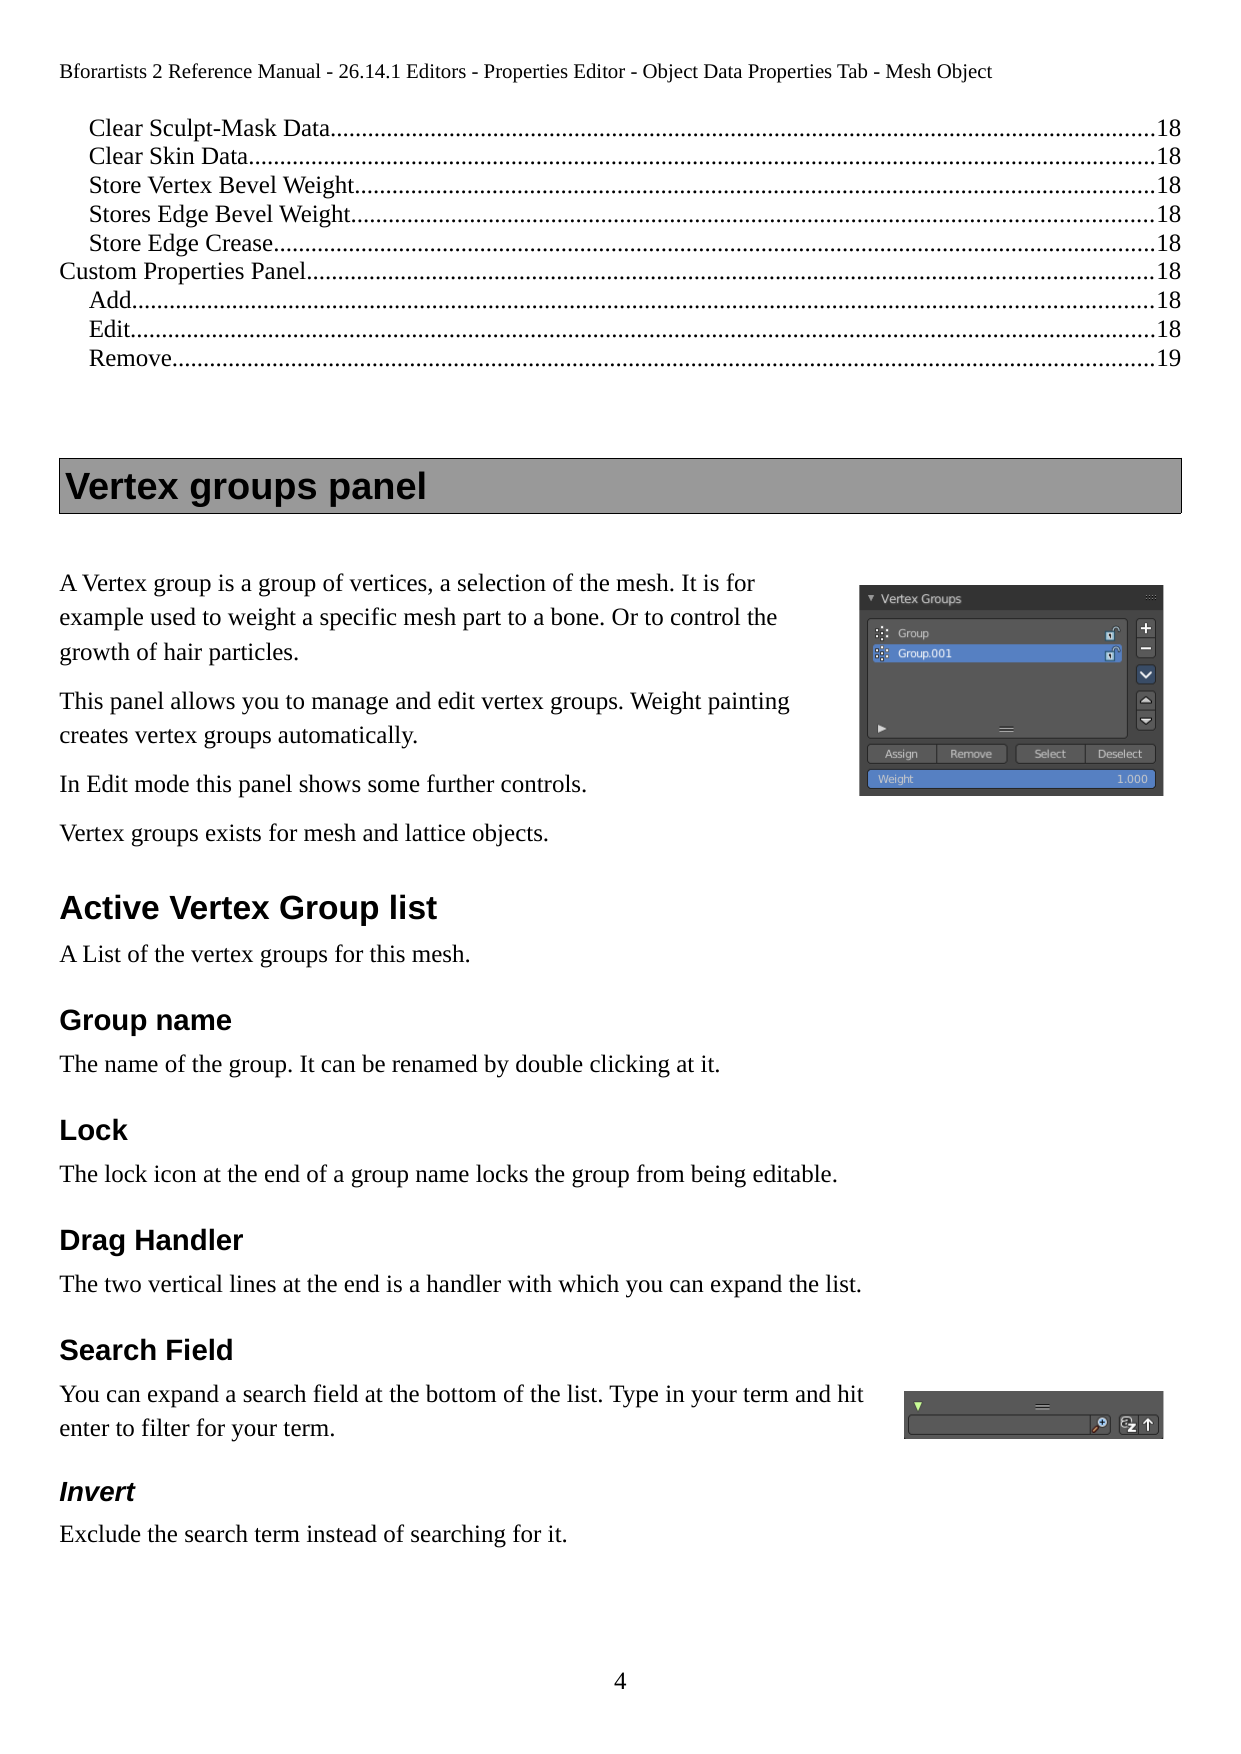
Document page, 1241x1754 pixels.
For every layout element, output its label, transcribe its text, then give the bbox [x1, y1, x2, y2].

text Exclude the search term instead of searching for it. [59, 1519, 1181, 1548]
picture [859, 585, 1164, 796]
text Clear Sculpt-Mask Data 18 [88, 113, 1181, 141]
text Clear Skin Data 18 [88, 141, 1181, 170]
text The name of the group. It can be renamed by double clicking at it. [59, 1049, 1181, 1078]
text Add 18 [88, 285, 1181, 314]
text A List of the vertex groups for this mesh. [59, 939, 1181, 968]
subtitle Lock [59, 1113, 1181, 1147]
table_header Vertex groups panel [60, 459, 1181, 513]
text Custom Properties Panel 18 [59, 256, 1181, 285]
text In Edit mode this panel shows some further controls. [59, 769, 1181, 798]
text A Vertex group is a group of vertices, a selection of the mesh. It is for example used to weight a specific mesh part to a bone. Or to control the growth of hair particles. [59, 568, 1181, 665]
text The lock icon at the end of a group name locks the group from being editable. [59, 1159, 1181, 1188]
text You can expand a search field at the bottom of the list. Type in your term and hit enter to filter for your term. [59, 1379, 1181, 1442]
text Store Vertex Bevel Weight 18 [88, 170, 1181, 199]
text Edit 18 [88, 314, 1181, 343]
text Remove 19 [88, 343, 1181, 371]
picture [904, 1391, 1164, 1439]
text Stores Edge Bevel Weight 18 [88, 199, 1181, 228]
text The two vertical lines at the end is a handler with which you can expand the list. [59, 1269, 1181, 1298]
text Store Edge Crease 18 [88, 228, 1181, 256]
subtitle Active Vertex Group list [59, 888, 1181, 927]
text This panel allows you to manage and edit vertex groups. Weight painting creates vertex groups automatically. [59, 686, 859, 749]
subtitle Drag Handler [59, 1223, 1181, 1257]
subtitle Search Field [59, 1333, 1181, 1366]
subtitle Group name [59, 1003, 1181, 1037]
subtitle Invert [59, 1475, 1181, 1507]
text Vertex groups exists for mesh and lattice objects. [59, 818, 1181, 847]
